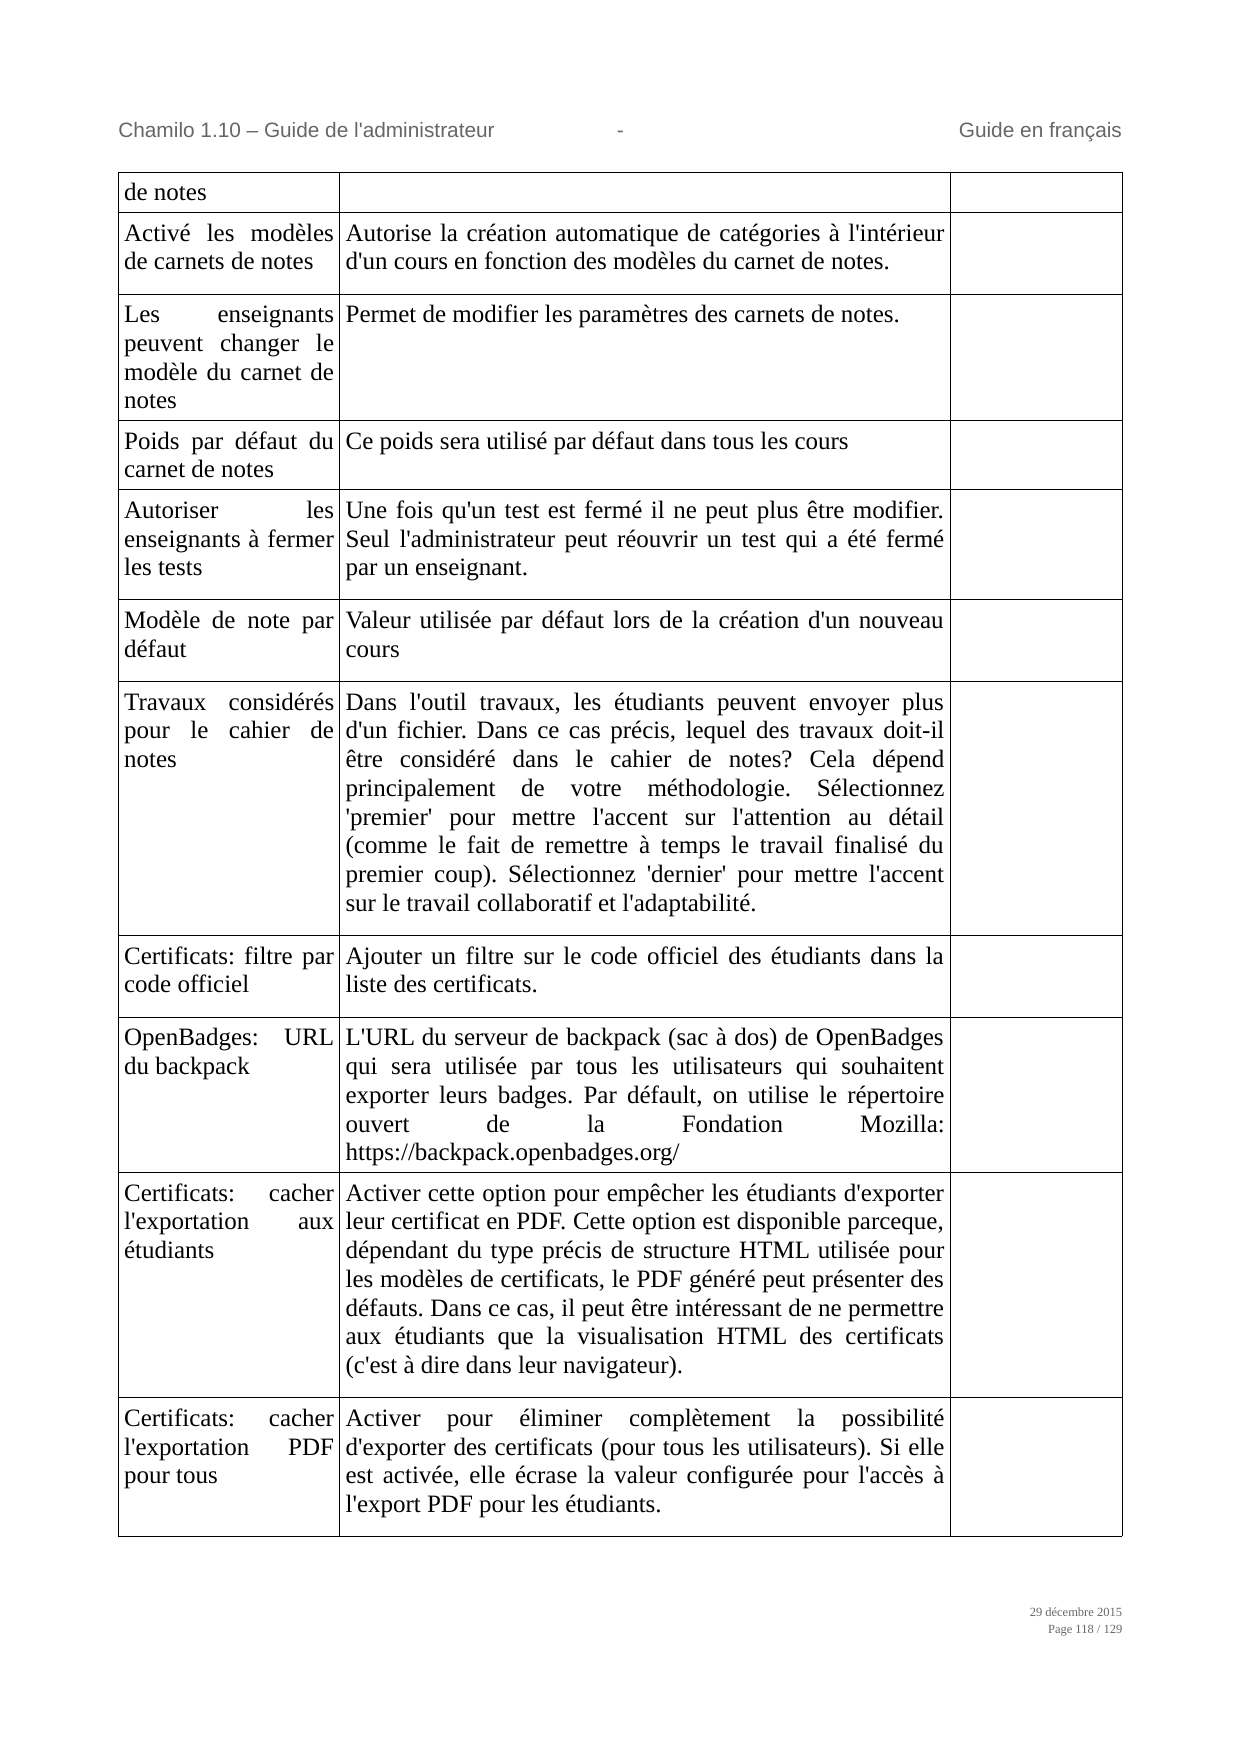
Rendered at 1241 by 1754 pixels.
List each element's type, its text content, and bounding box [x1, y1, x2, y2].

table_cell Travaux considérés pour le cahier de notes [119, 682, 339, 935]
table_cell [951, 1173, 1122, 1397]
table_cell [951, 1398, 1122, 1536]
table_cell L'URL du serveur de backpack (sac à dos) de OpenBadges qui sera utilisée par tous les utilisateurs qui souhaitent exporter leurs badges. Par défault, on utilise le répertoire ouvert de la Fondation Mozilla: https://backpack.openbadges.org/ [340, 1018, 950, 1172]
table_cell [951, 173, 1122, 212]
table_cell OpenBadges: URL du backpack [119, 1018, 339, 1172]
table_cell Autorise la création automatique de catégories à l'intérieur d'un cours en fonction des modèles du carnet de notes. [340, 213, 950, 293]
table_cell [951, 1018, 1122, 1172]
table_cell Certificats: cacher l'exportation PDF pour tous [119, 1398, 339, 1536]
table_cell Activer pour éliminer complètement la possibilité d'exporter des certificats (pour tous les utilisateurs). Si elle est activée, elle écrase la valeur configurée pour l'accès à l'export PDF pour les étudiants. [340, 1398, 950, 1536]
table_cell Poids par défaut du carnet de notes [119, 421, 339, 489]
table_cell Une fois qu'un test est fermé il ne peut plus être modifier. Seul l'administrateur peut réouvrir un test qui a été fermé par un enseignant. [340, 490, 950, 599]
table_cell Certificats: filtre par code officiel [119, 936, 339, 1017]
table_cell Certificats: cacher l'exportation aux étudiants [119, 1173, 339, 1397]
table_cell Activer cette option pour empêcher les étudiants d'exporter leur certificat en PDF. Cette option est disponible parceque, dépendant du type précis de structure HTML utilisée pour les modèles de certificats, le PDF généré peut présenter des défauts. Dans ce cas, il peut être intéressant de ne permettre aux étudiants que la visualisation HTML des certificats (c'est à dire dans leur navigateur). [340, 1173, 950, 1397]
table_cell [951, 421, 1122, 489]
table_cell [951, 490, 1122, 599]
table_cell [340, 173, 950, 212]
table_cell [951, 295, 1122, 420]
table_cell Permet de modifier les paramètres des carnets de notes. [340, 295, 950, 420]
table_cell Autoriser les enseignants à fermer les tests [119, 490, 339, 599]
table_cell [951, 936, 1122, 1017]
table_cell de notes [119, 173, 339, 212]
table_cell Ajouter un filtre sur le code officiel des étudiants dans la liste des certificats. [340, 936, 950, 1017]
table_cell Modèle de note par défaut [119, 600, 339, 681]
table_cell Ce poids sera utilisé par défaut dans tous les cours [340, 421, 950, 489]
table_cell [951, 600, 1122, 681]
table_cell [951, 682, 1122, 935]
table_cell Valeur utilisée par défaut lors de la création d'un nouveau cours [340, 600, 950, 681]
table_cell Dans l'outil travaux, les étudiants peuvent envoyer plus d'un fichier. Dans ce cas précis, lequel des travaux doit-il être considéré dans le cahier de notes? Cela dépend principalement de votre méthodologie. Sélectionnez 'premier' pour mettre l'accent sur l'attention au détail (comme le fait de remettre à temps le travail finalisé du premier coup). Sélectionnez 'dernier' pour mettre l'accent sur le travail collaboratif et l'adaptabilité. [340, 682, 950, 935]
table_cell Les enseignants peuvent changer le modèle du carnet de notes [119, 295, 339, 420]
table_cell [951, 213, 1122, 293]
table_cell Activé les modèles de carnets de notes [119, 213, 339, 293]
